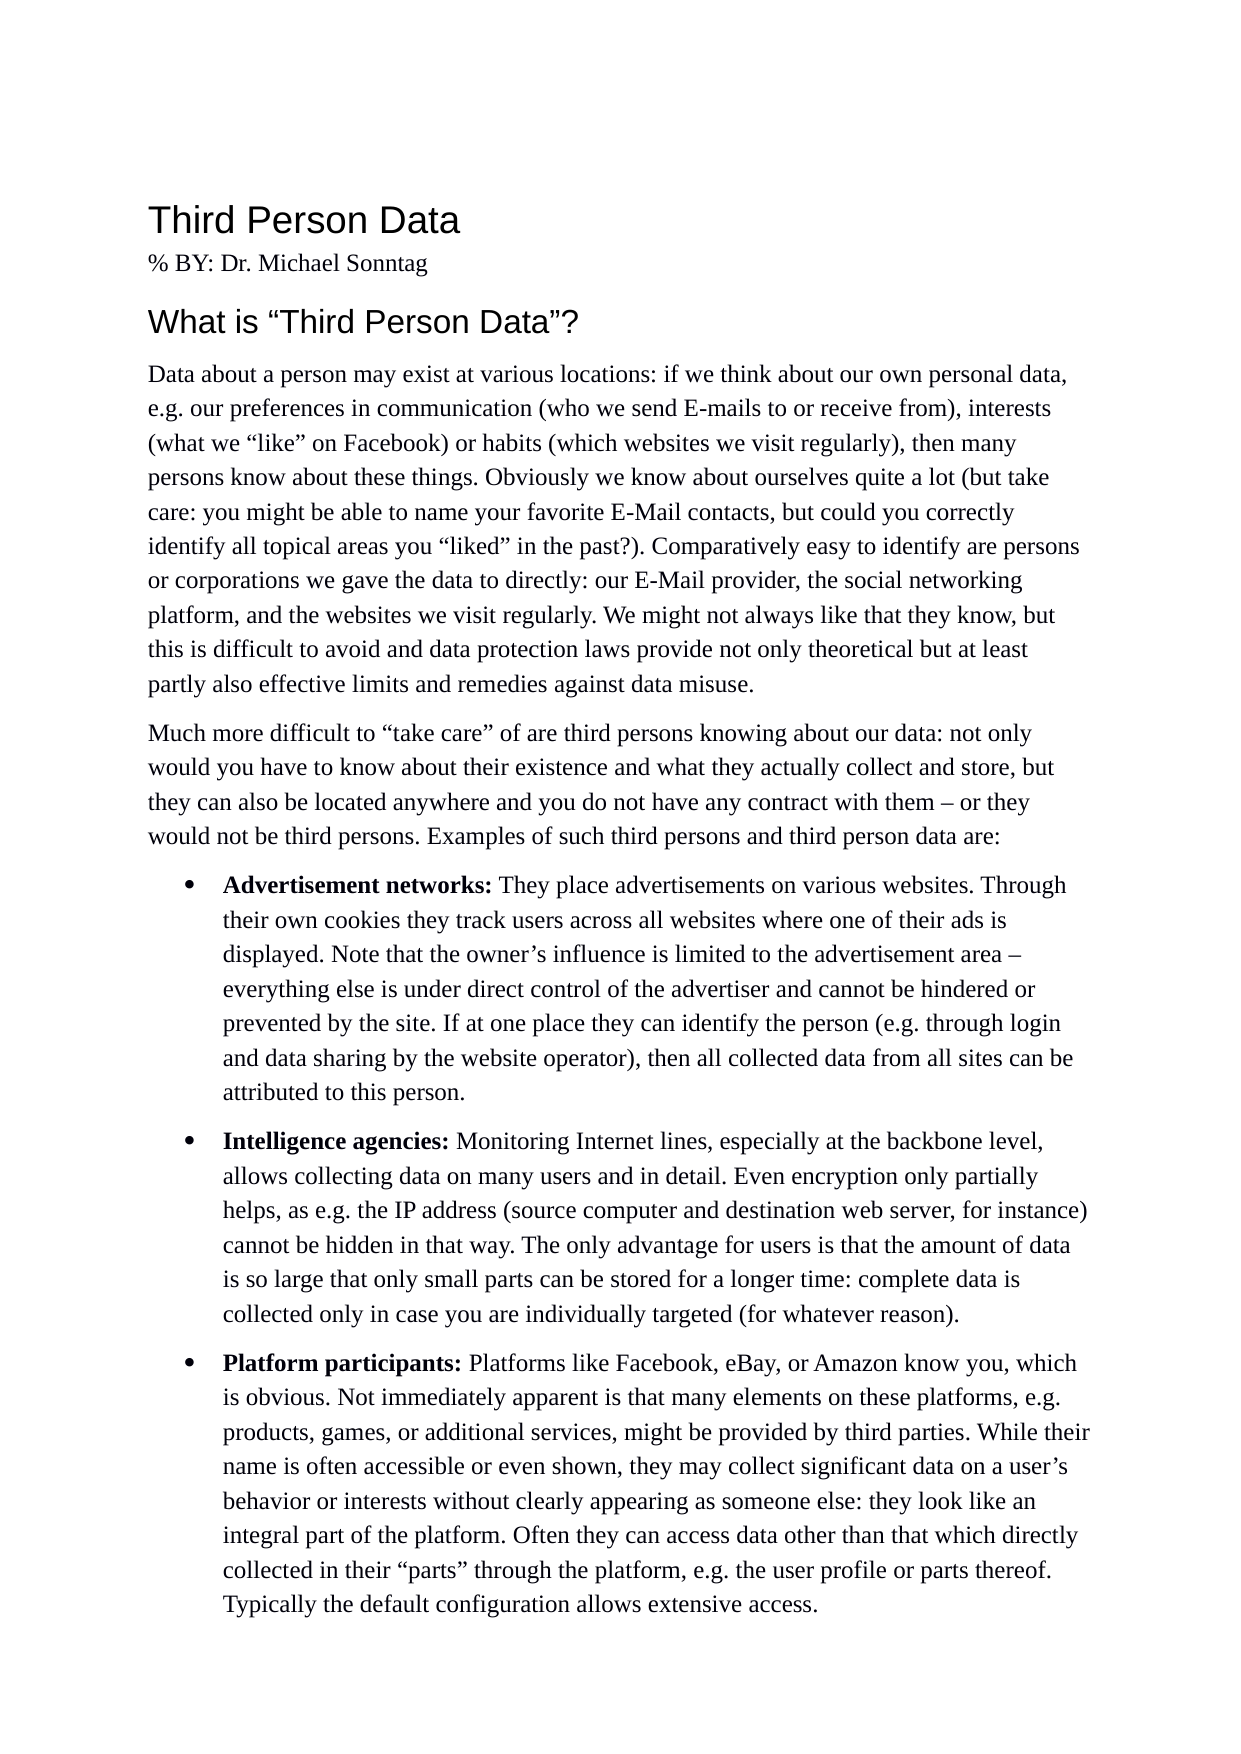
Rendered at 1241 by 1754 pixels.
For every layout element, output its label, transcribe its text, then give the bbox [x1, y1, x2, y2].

subtitle Third Person Data [148, 198, 1093, 242]
list Advertisement networks: They place advertisements on various websites. Through their own cookies they track users across all websites where one of their ads is displayed. Note that the owner’s influence is limited to the advertisement area – everything else is under direct control of the advertiser and cannot be hindered or prevented by the site. If at one place they can identify the person (e.g. through login and data sharing by the website operator), then all collected data from all sites can be attributed to this person. [185, 871, 1093, 1106]
subtitle What is “Third Person Data”? [148, 302, 1093, 341]
text Much more difficult to “take care” of are third persons knowing about our data: not only would you have to know about their existence and what they actually collect and store, but they can also be located anywhere and you do not have any contract with them – or they would not be third persons. Examples of such third persons and third person data are: [148, 718, 1093, 850]
list Intelligence agencies: Monitoring Internet lines, especially at the backbone level, allows collecting data on many users and in detail. Even encryption only partially helps, as e.g. the IP address (source computer and destination web server, for instance) cannot be hidden in that way. The only advantage for users is that the amount of data is so large that only small parts can be stored for a longer time: complete data is collected only in case you are individually targeted (for whatever reason). [185, 1126, 1093, 1328]
list Platform participants: Platforms like Facebook, eBay, or Amazon know you, which is obvious. Not immediately apparent is that many elements on these platforms, e.g. products, games, or additional services, might be provided by third parties. While their name is often accessible or even shown, they may collect significant data on a user’s behavior or interests without clearly appearing as someone else: they look like an integral part of the platform. Often they can access data other than that which directly collected in their “parts” through the platform, e.g. the user profile or parts thereof. Typically the default configuration allows extensive access. [185, 1348, 1093, 1618]
text Data about a person may exist at various locations: if we think about our own personal data, e.g. our preferences in communication (who we send E-mails to or receive from), interests (what we “like” on Facebook) or habits (which websites we visit regularly), then many persons know about these things. Obviously we know about ourselves quite a lot (but take care: you might be able to name your favorite E-Mail contacts, but could you correctly identify all topical areas you “liked” in the past?). Comparatively easy to identify are persons or corporations we gave the data to directly: our E-Mail provider, the social networking platform, and the websites we visit regularly. We might not always like that they know, but this is difficult to avoid and data protection laws provide not only theoretical but at least partly also effective limits and remedies against data misuse. [148, 359, 1093, 698]
text % BY: Dr. Michael Sonntag [148, 248, 1093, 277]
